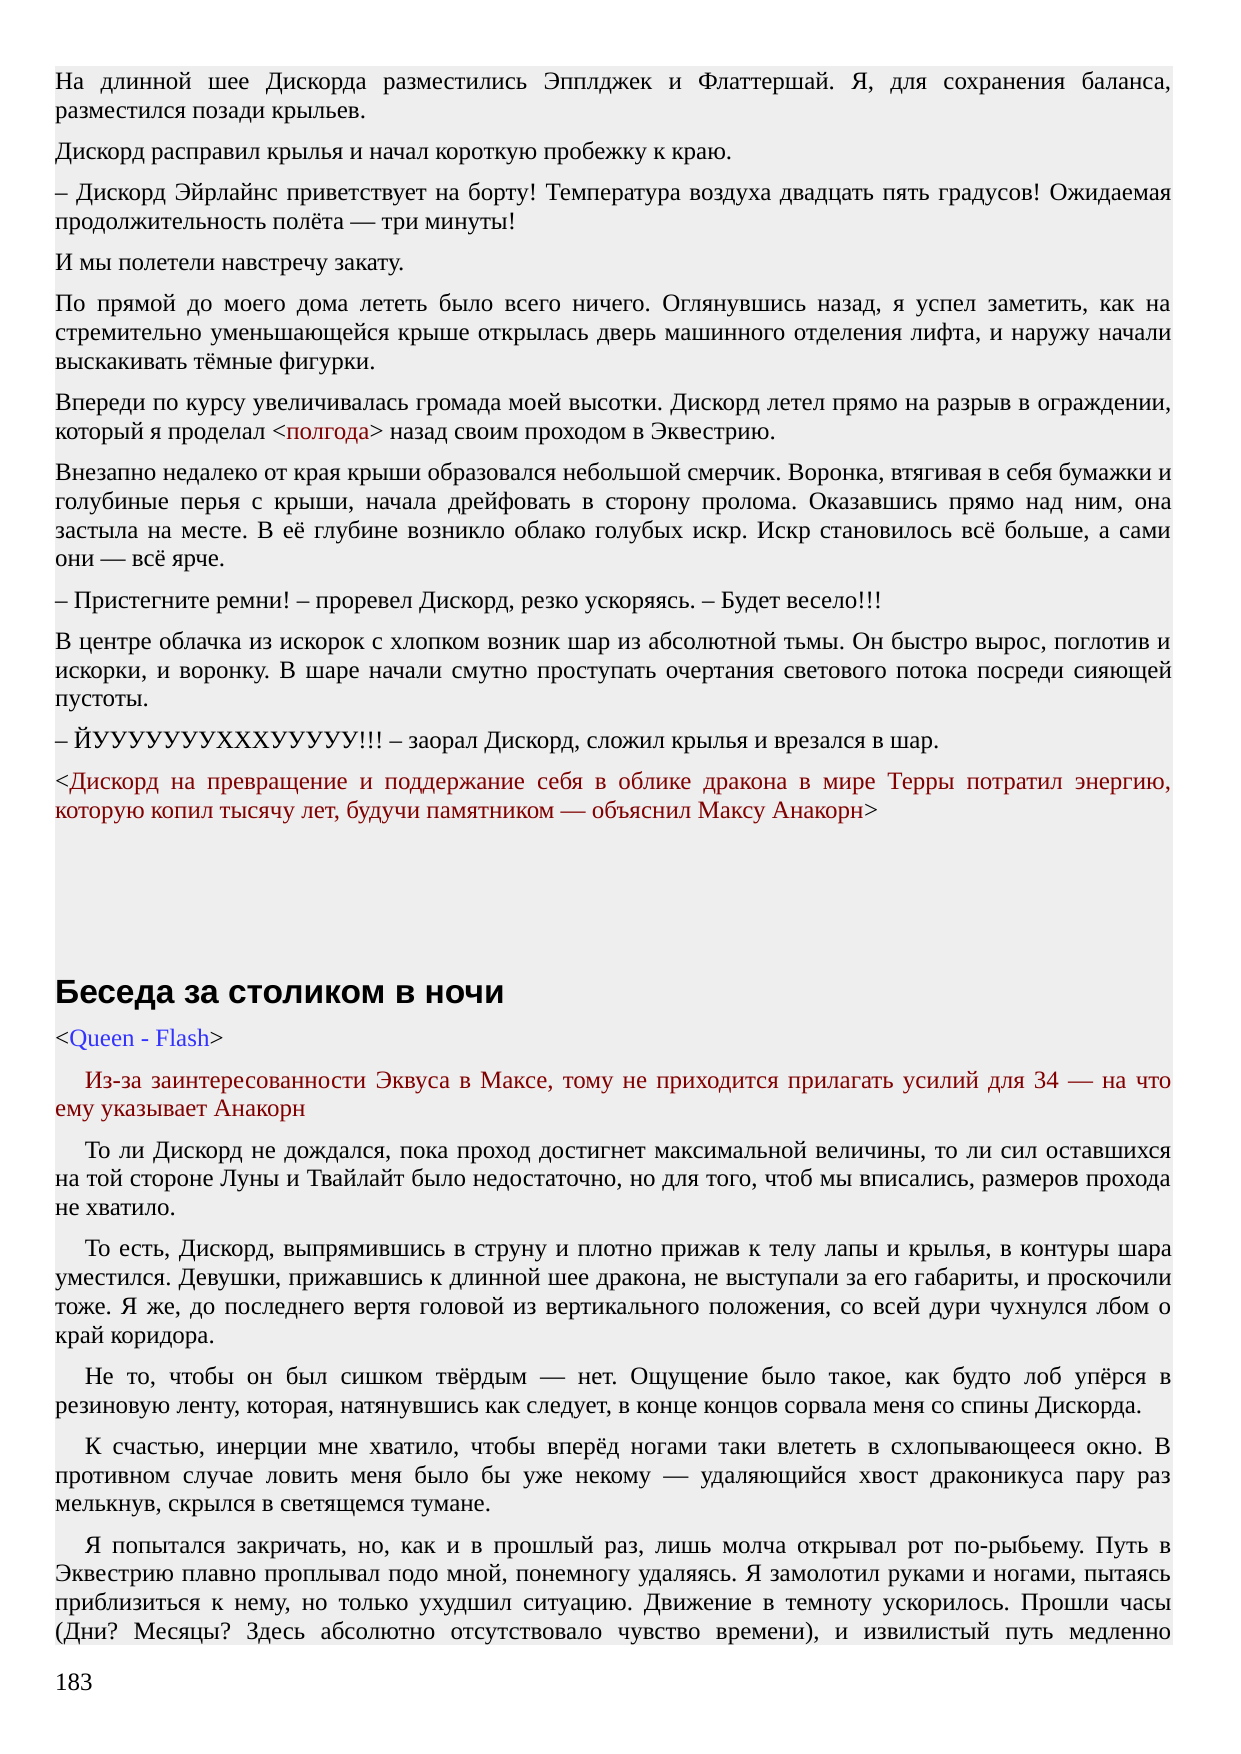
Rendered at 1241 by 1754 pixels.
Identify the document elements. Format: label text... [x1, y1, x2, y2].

text На длинной шее Дискорда разместились Эпплджек и Флаттершай. Я, для сохранения баланса, разместился позади крыльев. [55, 66, 1173, 123]
text <Дискорд на превращение и поддержание себя в облике дракона в мире Терры потратил энергию, которую копил тысячу лет, будучи памятником — объяснил Максу Анакорн> [55, 766, 1173, 823]
text По прямой до моего дома лететь было всего ничего. Оглянувшись назад, я успел заметить, как на стремительно уменьшающейся крыше открылась дверь машинного отделения лифта, и наружу начали выскакивать тёмные фигурки. [55, 288, 1173, 375]
subtitle Беседа за столиком в ночи [55, 972, 1173, 1011]
text – Дискорд Эйрлайнс приветствует на борту! Температура воздуха двадцать пять градусов! Ожидаемая продолжительность полёта — три минуты! [55, 177, 1173, 235]
text – ЙУУУУУУУХХХУУУУУ!!! – заорал Дискорд, сложил крылья и врезался в шар. [55, 725, 1173, 753]
text То есть, Дискорд, выпрямившись в струну и плотно прижав к телу лапы и крылья, в контуры шара уместился. Девушки, прижавшись к длинной шее дракона, не выступали за его габариты, и проскочили тоже. Я же, до последнего вертя головой из вертикального положения, со всей дури чухнулся лбом о край коридора. [55, 1233, 1173, 1348]
text К счастью, инерции мне хватило, чтобы вперёд ногами таки влететь в схлопывающееся окно. В противном случае ловить меня было бы уже некому — удаляющийся хвост драконикуса пару раз мелькнув, скрылся в светящемся тумане. [55, 1431, 1173, 1517]
text <Queen - Flash> [55, 1023, 1173, 1052]
text Дискорд расправил крылья и начал короткую пробежку к краю. [55, 136, 1173, 165]
text Внезапно недалеко от края крыши образовался небольшой смерчик. Воронка, втягивая в себя бумажки и голубиные перья с крыши, начала дрейфовать в сторону пролома. Оказавшись прямо над ним, она застыла на месте. В её глубине возникло облако голубых искр. Искр становилось всё больше, а сами они — всё ярче. [55, 457, 1173, 572]
text – Пристегните ремни! – проревел Дискорд, резко ускоряясь. – Будет весело!!! [55, 585, 1173, 613]
text В центре облачка из искорок с хлопком возник шар из абсолютной тьмы. Он быстро вырос, поглотив и искорки, и воронку. В шаре начали смутно проступать очертания светового потока посреди сияющей пустоты. [55, 626, 1173, 712]
text То ли Дискорд не дождался, пока проход достигнет максимальной величины, то ли сил оставшихся на той стороне Луны и Твайлайт было недостаточно, но для того, чтоб мы вписались, размеров прохода не хватило. [55, 1135, 1173, 1221]
text Не то, чтобы он был сишком твёрдым — нет. Ощущение было такое, как будто лоб упёрся в резиновую ленту, которая, натянувшись как следует, в конце концов сорвала меня со спины Дискорда. [55, 1361, 1173, 1418]
text Я попытался закричать, но, как и в прошлый раз, лишь молча открывал рот по-рыбьему. Путь в Эквестрию плавно проплывал подо мной, понемногу удаляясь. Я замолотил руками и ногами, пытаясь приблизиться к нему, но только ухудшил ситуацию. Движение в темноту ускорилось. Прошли часы (Дни? Месяцы? Здесь абсолютно отсутствовало чувство времени), и извилистый путь медленно [55, 1530, 1173, 1645]
text И мы полетели навстречу закату. [55, 247, 1173, 276]
text Впереди по курсу увеличивалась громада моей высотки. Дискорд летел прямо на разрыв в ограждении, который я проделал <полгода> назад своим проходом в Эквестрию. [55, 387, 1173, 445]
text Из-за заинтересованности Эквуса в Максе, тому не приходится прилагать усилий для 34 — на что ему указывает Анакорн [55, 1065, 1173, 1122]
